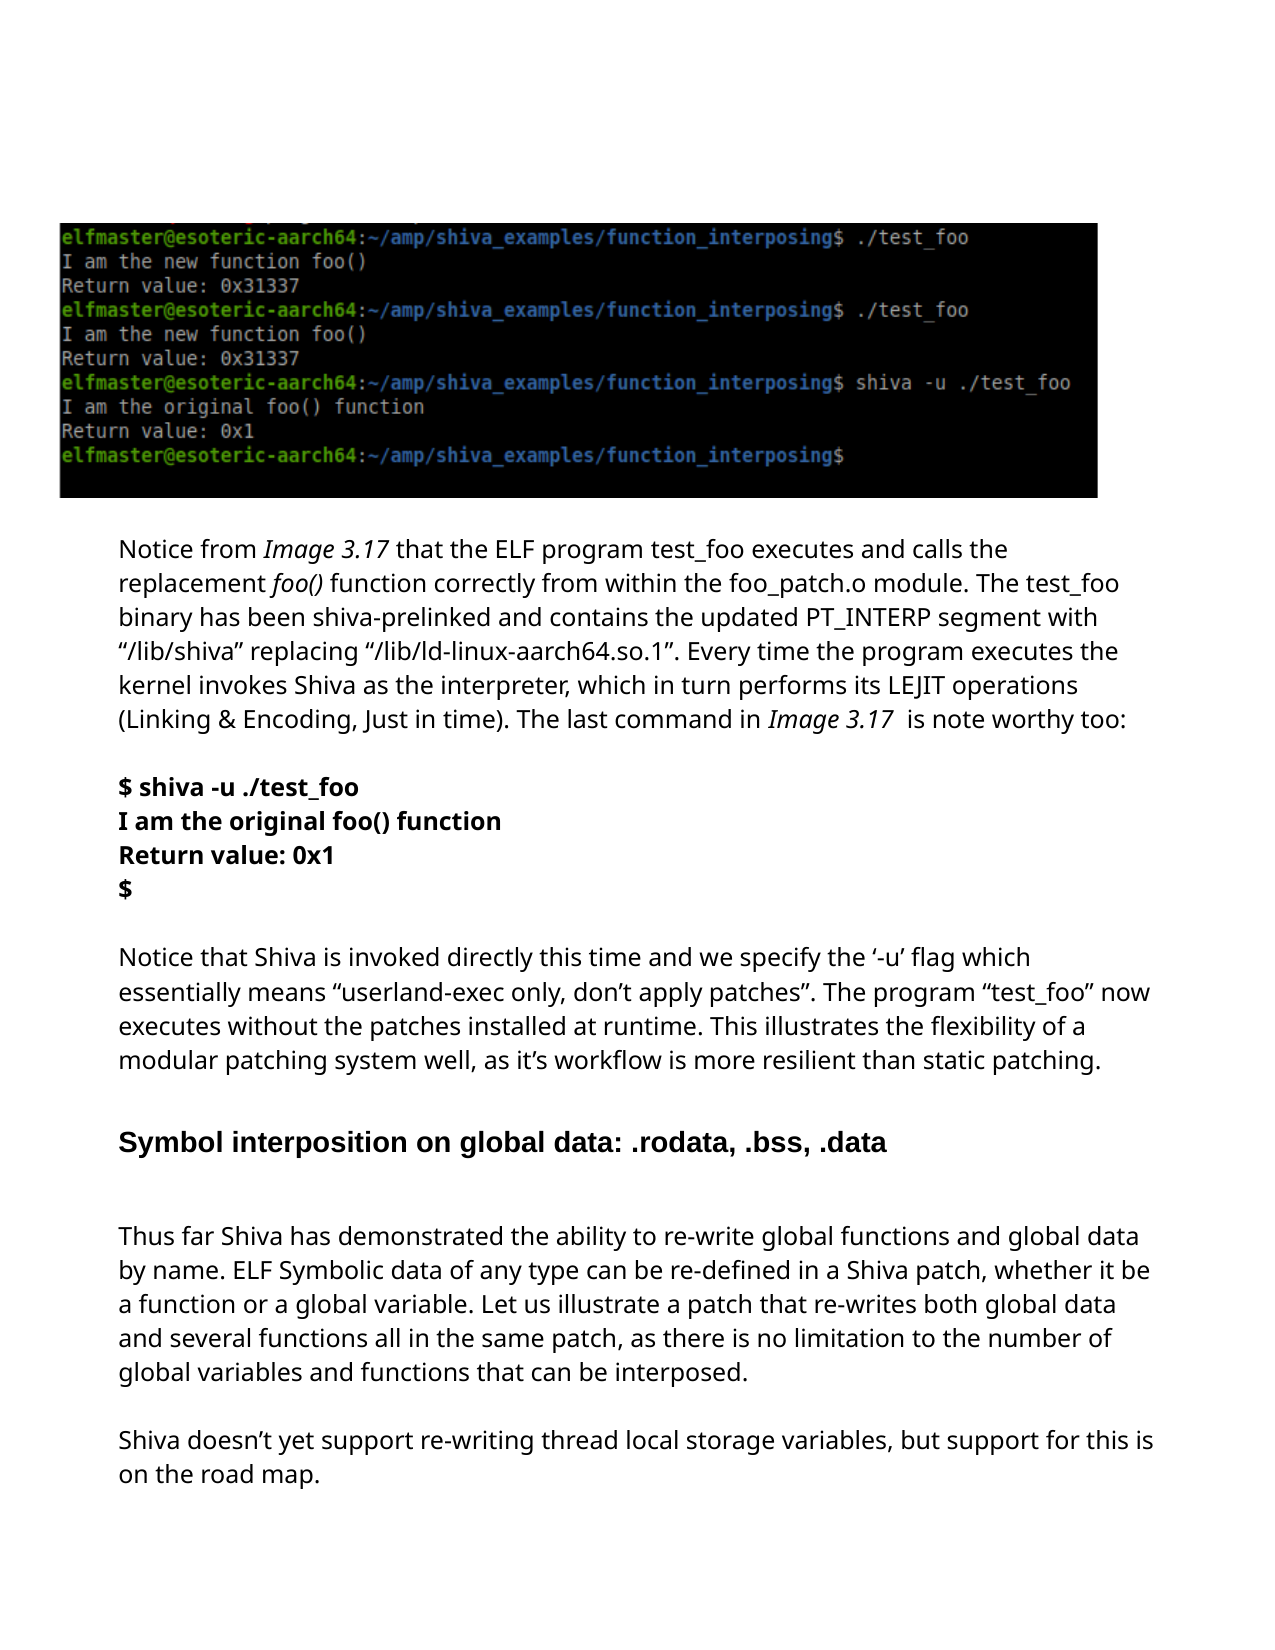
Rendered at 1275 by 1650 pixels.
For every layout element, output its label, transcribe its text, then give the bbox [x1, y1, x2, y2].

text I am the original foo() function [118, 804, 1157, 838]
text Notice from Image 3.17 that the ELF program test_foo executes and calls the replacement foo() function correctly from within the foo_patch.o module. The test_foo binary has been shiva-prelinked and contains the updated PT_INTERP segment with “/lib/shiva” replacing “/lib/ld-linux-aarch64.so.1”. Every time the program executes the kernel invokes Shiva as the interpreter, which in turn performs its LEJIT operations (Linking & Encoding, Just in time). The last command in Image 3.17 is note worthy too: [118, 531, 1157, 736]
text $ [118, 872, 1157, 906]
text $ shiva -u ./test_foo [118, 770, 1157, 804]
subtitle Symbol interposition on global data: .rodata, .bss, .data [118, 1125, 1157, 1158]
text Thus far Shiva has demonstrated the ability to re-write global functions and global data by name. ELF Symbolic data of any type can be re-defined in a Shiva patch, whether it be a function or a global variable. Let us illustrate a patch that re-writes both global data and several functions all in the same patch, as there is no limitation to the number of global variables and functions that can be interposed. [118, 1219, 1157, 1389]
text Return value: 0x1 [118, 838, 1157, 872]
text Notice that Shiva is invoked directly this time and we specify the ‘-u’ flag which essentially means “userland-exec only, don’t apply patches”. The program “test_foo” now executes without the patches installed at runtime. This illustrates the flexibility of a modular patching system well, as it’s workflow is more resilient than static patching. [118, 940, 1157, 1076]
text Shiva doesn’t yet support re-writing thread local storage variables, but support for this is on the road map. [118, 1423, 1157, 1491]
picture [59, 223, 1098, 498]
